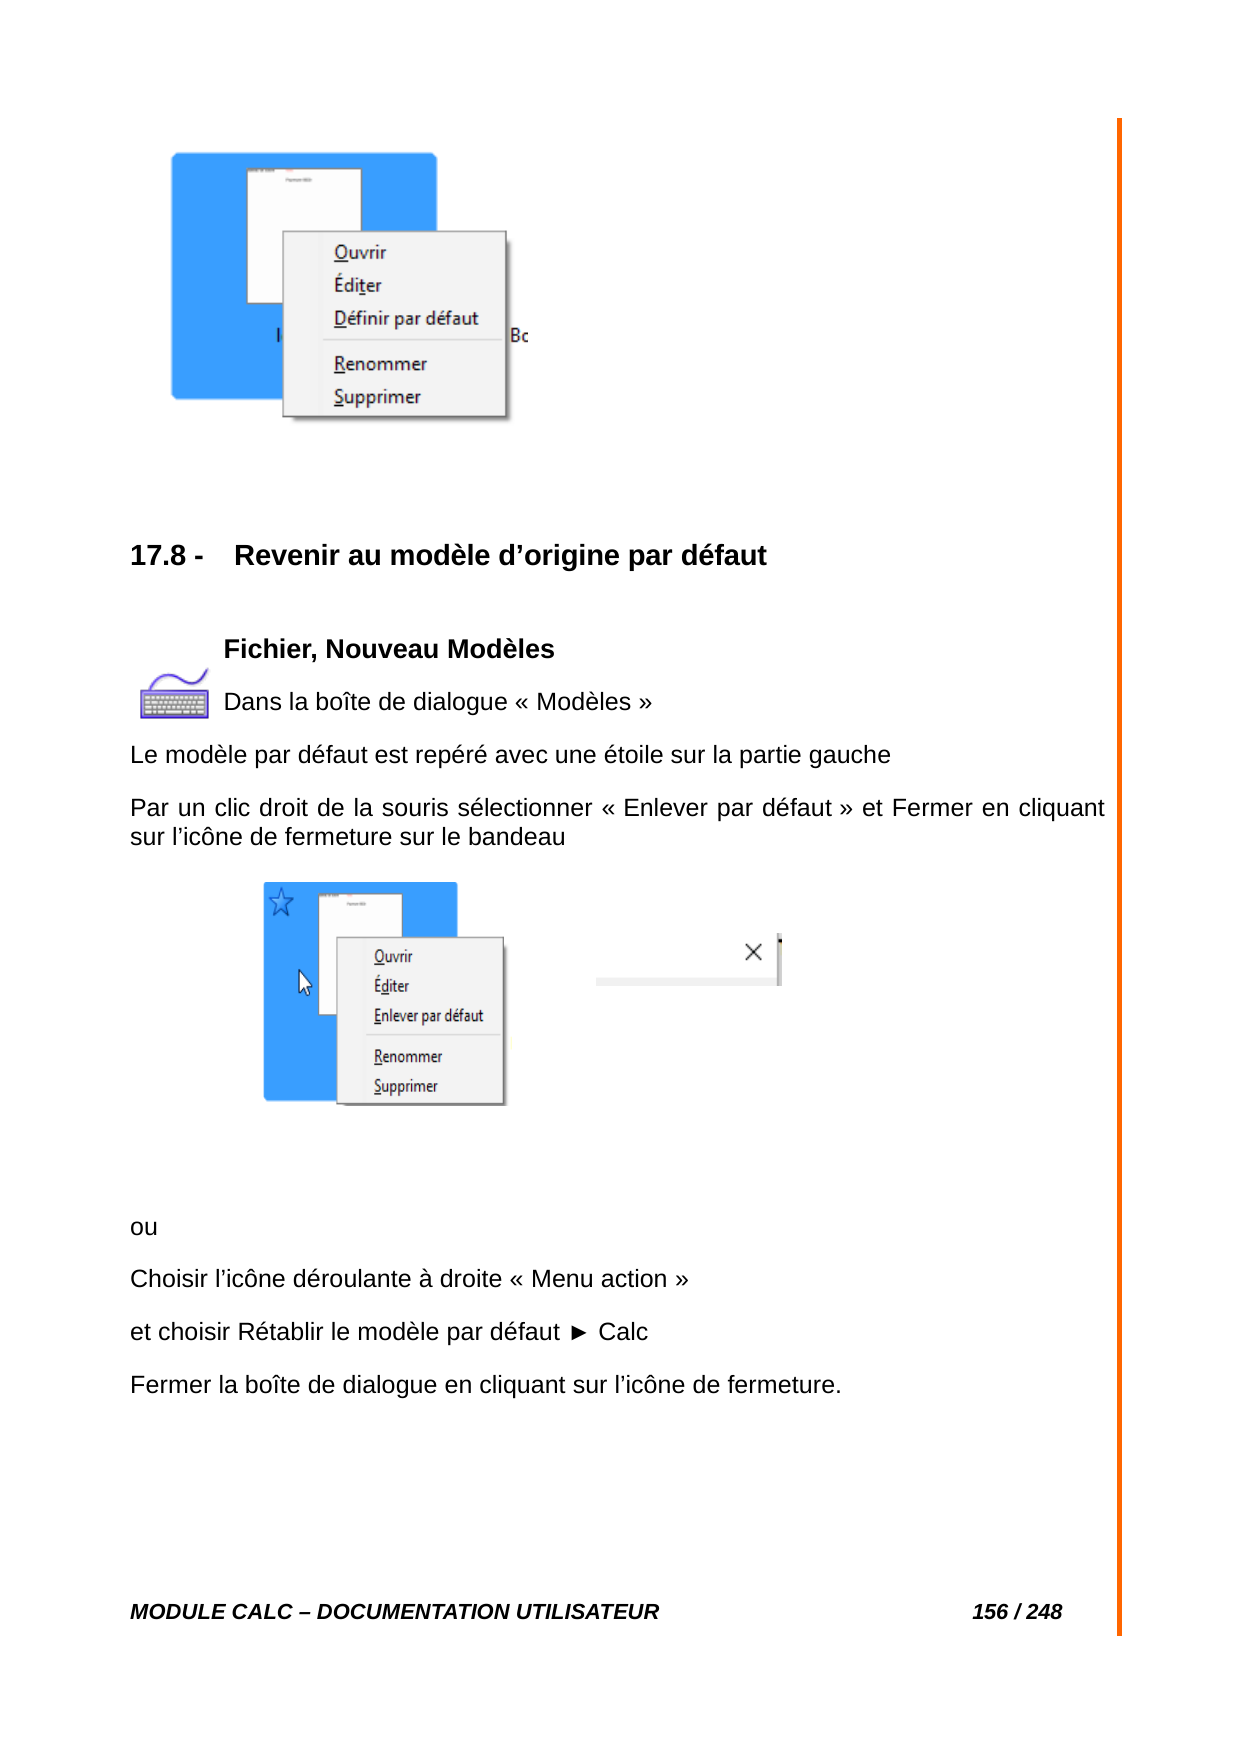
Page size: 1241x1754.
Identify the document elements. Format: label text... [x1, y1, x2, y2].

text Le modèle par défaut est repéré avec une étoile sur la partie gauche [130, 740, 1105, 769]
text Fermer la boîte de dialogue en cliquant sur l’icône de fermeture. [130, 1369, 1105, 1399]
text Choisir l’icône déroulante à droite « Menu action » [130, 1264, 1105, 1293]
picture [136, 657, 212, 733]
text et choisir Rétablir le modèle par défaut ► Calc [130, 1317, 1105, 1346]
picture [168, 133, 528, 427]
subtitle Revenir au modèle d’origine par défaut [130, 538, 1105, 572]
picture [263, 882, 512, 1106]
text Dans la boîte de dialogue « Modèles » [212, 687, 1105, 716]
text Par un clic droit de la souris sélectionner « Enlever par défaut » et Fermer en cliquant sur l’icône de fermeture sur le bandeau [130, 793, 1105, 851]
text Fichier, Nouveau Modèles [130, 632, 1105, 663]
text ou [130, 1211, 1105, 1241]
picture [596, 933, 782, 986]
